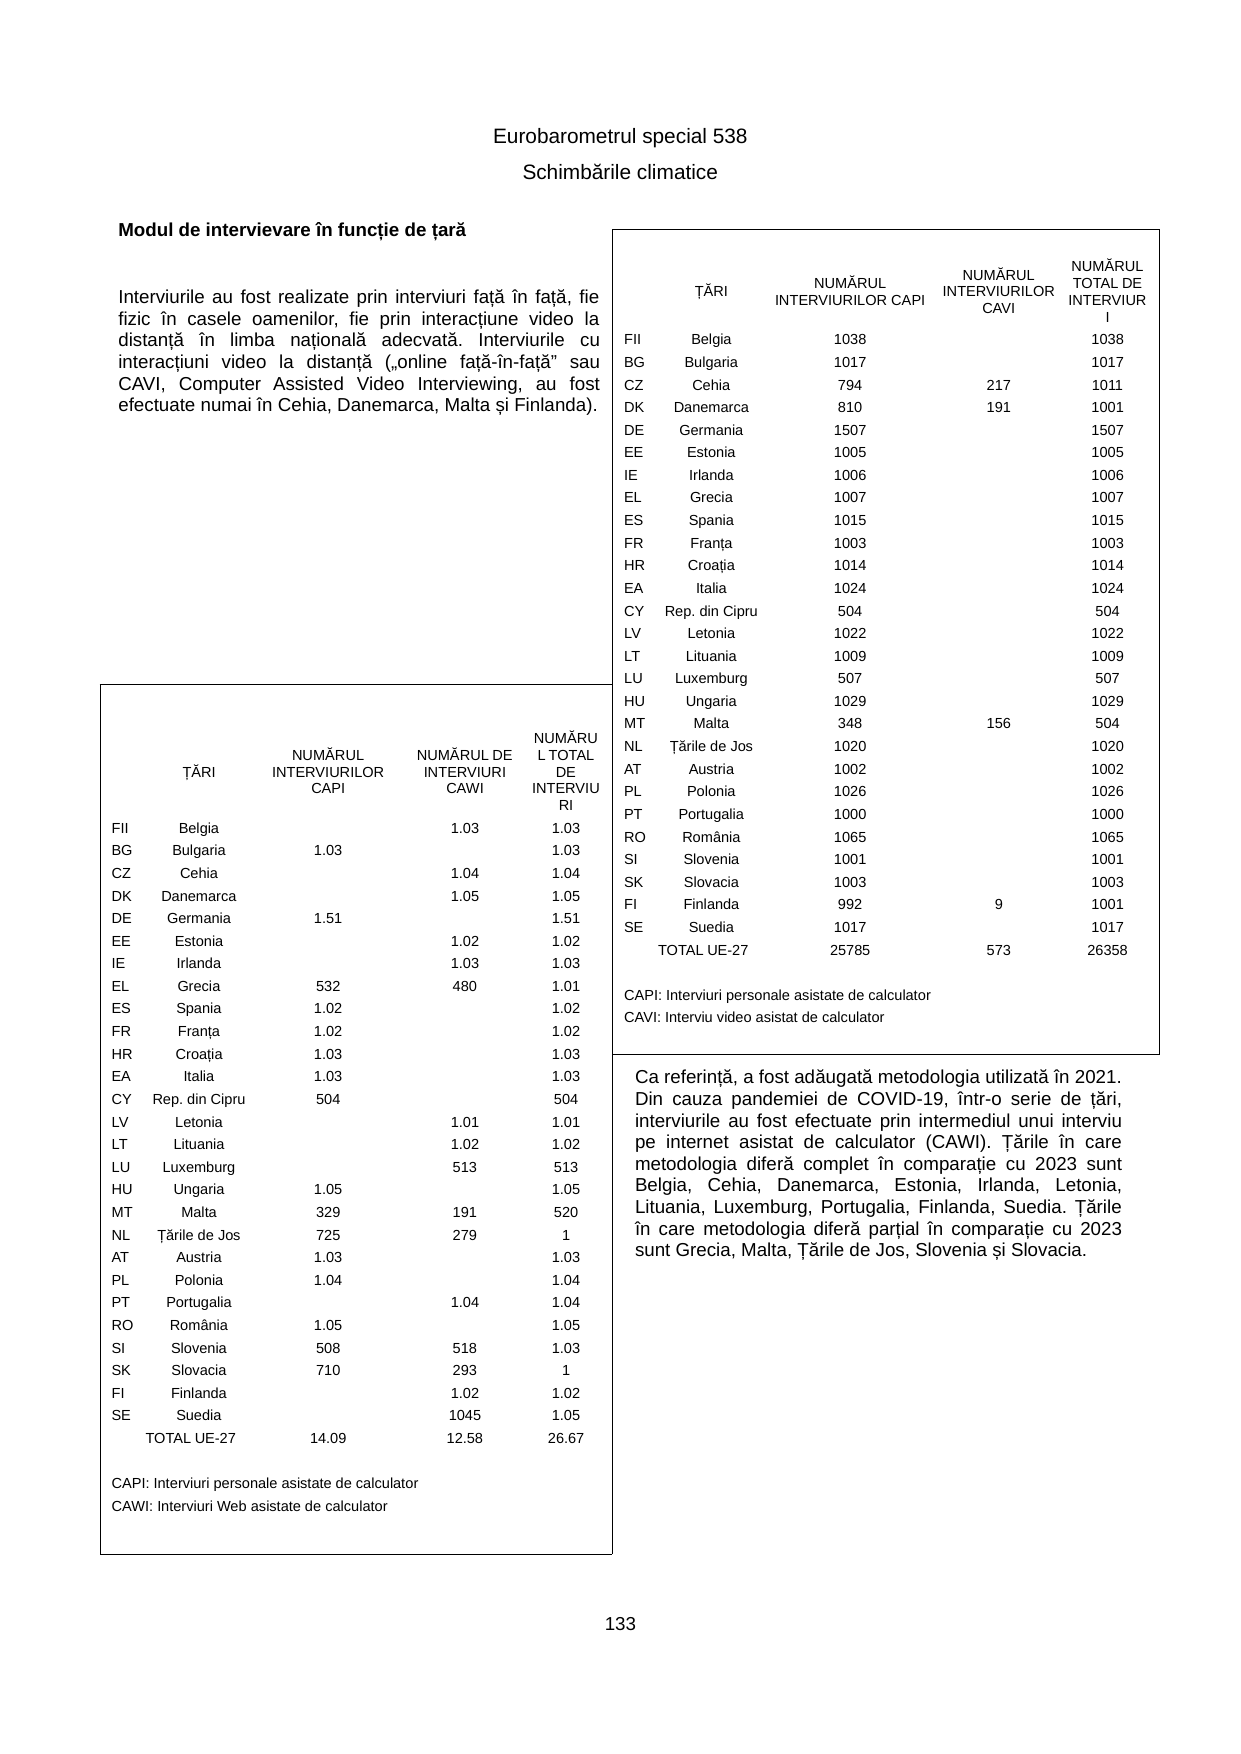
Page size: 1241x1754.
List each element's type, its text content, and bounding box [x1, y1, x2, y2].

table_cell 1,51 [255, 907, 401, 929]
table_cell [109, 1427, 142, 1449]
table_cell BG [109, 839, 142, 862]
table_cell FI [621, 893, 655, 916]
table_cell [933, 486, 1065, 509]
table_cell Estonia [655, 441, 767, 464]
table_cell MT [109, 1201, 142, 1223]
table_cell 26358 [1065, 938, 1150, 961]
table_cell HU [621, 690, 655, 712]
table_cell 1065 [768, 825, 932, 848]
table_cell PT [621, 803, 655, 825]
table_cell [933, 780, 1065, 803]
table_cell 1000 [1065, 803, 1150, 825]
table_cell Portugalia [143, 1291, 255, 1314]
table_cell Spania [143, 997, 255, 1020]
table_cell [621, 961, 655, 983]
table_cell IE [621, 464, 655, 486]
table_cell [401, 1178, 528, 1201]
table_cell [933, 961, 1065, 983]
table_cell [655, 961, 767, 983]
table_cell 1 [529, 1359, 603, 1382]
table_cell 1003 [768, 871, 932, 893]
table_cell 1,03 [529, 816, 603, 839]
table_cell [1065, 961, 1150, 983]
table_cell Luxemburg [655, 667, 767, 690]
table_cell Bulgaria [655, 351, 767, 373]
table_cell 1007 [1065, 486, 1150, 509]
table_cell [401, 1269, 528, 1291]
table_header [109, 727, 142, 816]
table_cell 14,09 [255, 1427, 401, 1449]
table_cell RO [109, 1314, 142, 1336]
table_cell 1,01 [529, 1110, 603, 1133]
table_cell HU [109, 1178, 142, 1201]
table_cell Cehia [655, 373, 767, 396]
table_header ȚĂRI [143, 727, 255, 816]
table_cell 156 [933, 712, 1065, 735]
table_cell DK [621, 396, 655, 418]
table_cell 1065 [1065, 825, 1150, 848]
table_cell MT [621, 712, 655, 735]
table_cell Finlanda [655, 893, 767, 916]
table_cell [255, 1291, 401, 1314]
table_cell 1,04 [255, 1269, 401, 1291]
table_cell 513 [529, 1156, 603, 1178]
table_cell Irlanda [655, 464, 767, 486]
table_cell 1029 [1065, 690, 1150, 712]
table_cell 1000 [768, 803, 932, 825]
table_cell 1,02 [255, 1020, 401, 1042]
table_cell [255, 1382, 401, 1404]
table_cell LV [109, 1110, 142, 1133]
table_cell 1,05 [255, 1314, 401, 1336]
table_cell 1,03 [255, 1246, 401, 1268]
table_cell [933, 916, 1065, 938]
table_cell 1005 [768, 441, 932, 464]
table_cell 1 [529, 1223, 603, 1246]
table_cell 1014 [1065, 554, 1150, 577]
table_cell [933, 825, 1065, 848]
table_cell Slovenia [655, 848, 767, 871]
table_cell [933, 509, 1065, 531]
table_cell ES [621, 509, 655, 531]
table_cell 1,03 [529, 1043, 603, 1065]
table_cell 1017 [768, 351, 932, 373]
table_cell HR [621, 554, 655, 577]
table_cell FI [109, 1382, 142, 1404]
table_cell [109, 1449, 142, 1472]
table_cell RO [621, 825, 655, 848]
table_cell EL [109, 975, 142, 997]
table_cell Danemarca [655, 396, 767, 418]
table_cell CAVI: Interviu video asistat de calculator [621, 1006, 1150, 1029]
table_cell CY [621, 599, 655, 622]
table_cell [255, 1156, 401, 1178]
table_cell Grecia [655, 486, 767, 509]
table_cell România [655, 825, 767, 848]
table_cell 1024 [768, 577, 932, 599]
table_cell Franța [143, 1020, 255, 1042]
table_cell 1,01 [529, 975, 603, 997]
table_cell Lituania [655, 645, 767, 667]
table_cell 1038 [768, 328, 932, 351]
table_cell [933, 871, 1065, 893]
table_cell 532 [255, 975, 401, 997]
table_cell 1003 [1065, 871, 1150, 893]
table_cell 1022 [768, 622, 932, 644]
table_cell 217 [933, 373, 1065, 396]
table_cell 1,03 [255, 1065, 401, 1088]
table_cell [933, 351, 1065, 373]
table_cell [933, 803, 1065, 825]
table_cell 1006 [1065, 464, 1150, 486]
table_cell SE [621, 916, 655, 938]
table_header NUMĂRUL DE INTERVIURI CAWI [401, 727, 528, 816]
table_cell 1001 [1065, 396, 1150, 418]
table_cell 1011 [1065, 373, 1150, 396]
table_cell PT [109, 1291, 142, 1314]
table_cell LT [109, 1133, 142, 1156]
table_cell 1026 [1065, 780, 1150, 803]
table_cell [401, 1088, 528, 1110]
table_cell [933, 441, 1065, 464]
table_cell 1017 [1065, 351, 1150, 373]
table_cell Țările de Jos [655, 735, 767, 757]
table_cell 1,51 [529, 907, 603, 929]
table_cell 1,05 [401, 884, 528, 907]
table_cell FII [621, 328, 655, 351]
table_cell EE [621, 441, 655, 464]
table_cell Italia [143, 1065, 255, 1088]
text Ca referință, a fost adăugată metodologia utilizată în 2021. Din cauza pandemiei de COVID-19, într-o serie de țări, interviurile au fost efectuate prin intermediul unui interviu pe internet asistat de calculator (CAWI). Țările în care metodologia diferă complet în comparație cu 2023 sunt Belgia, Cehia, Danemarca, Estonia, Irlanda, Letonia, Lituania, Luxemburg, Portugalia, Finlanda, Suedia. Țările în care metodologia diferă parțial în comparație cu 2023 sunt Grecia, Malta, Țările de Jos, Slovenia și Slovacia. [635, 1055, 1122, 1260]
table_cell Germania [143, 907, 255, 929]
table_cell [255, 1404, 401, 1427]
table_cell LV [621, 622, 655, 644]
table_cell [933, 690, 1065, 712]
table_cell 1017 [768, 916, 932, 938]
table_cell [401, 1314, 528, 1336]
table_cell 1026 [768, 780, 932, 803]
table_cell 507 [1065, 667, 1150, 690]
table_cell [933, 667, 1065, 690]
table_cell 1507 [1065, 419, 1150, 441]
table_cell Suedia [655, 916, 767, 938]
table_cell IE [109, 952, 142, 975]
table_cell Grecia [143, 975, 255, 997]
table_cell 573 [933, 938, 1065, 961]
table_cell 1,01 [401, 1110, 528, 1133]
table_cell 480 [401, 975, 528, 997]
table_cell [401, 1065, 528, 1088]
table_cell Rep. din Cipru [143, 1088, 255, 1110]
table_cell 9 [933, 893, 1065, 916]
table_cell 1014 [768, 554, 932, 577]
table_cell HR [109, 1043, 142, 1065]
table_cell [255, 930, 401, 952]
table_cell Suedia [143, 1404, 255, 1427]
table_cell 1017 [1065, 916, 1150, 938]
table_header NUMĂRUL INTERVIURILOR CAPI [255, 727, 401, 816]
table_cell Slovacia [655, 871, 767, 893]
table_cell Belgia [655, 328, 767, 351]
table_cell TOTAL UE-27 [143, 1427, 255, 1449]
table_cell 504 [529, 1088, 603, 1110]
table_cell LU [109, 1156, 142, 1178]
table_cell 518 [401, 1336, 528, 1359]
table_cell CAPI: Interviuri personale asistate de calculator [109, 1472, 603, 1494]
table_cell 1,02 [529, 1020, 603, 1042]
table_cell 1001 [1065, 848, 1150, 871]
table_cell Austria [655, 758, 767, 780]
table_cell 1,03 [529, 1065, 603, 1088]
table_cell 1,03 [401, 952, 528, 975]
table_cell DE [109, 907, 142, 929]
table_cell Irlanda [143, 952, 255, 975]
table_cell [933, 531, 1065, 554]
table_cell Malta [143, 1201, 255, 1223]
table_cell 1001 [1065, 893, 1150, 916]
table_cell [401, 997, 528, 1020]
table_cell 1,05 [529, 1404, 603, 1427]
table_cell [255, 884, 401, 907]
table_cell 1007 [768, 486, 932, 509]
table_cell [143, 1449, 255, 1472]
table_cell 992 [768, 893, 932, 916]
table_cell 725 [255, 1223, 401, 1246]
table_cell [933, 848, 1065, 871]
table_cell BG [621, 351, 655, 373]
text Interviurile au fost realizate prin interviuri față în față, fie fizic în casele oamenilor, fie prin interacțiune video la distanță în limba națională adecvată. Interviurile cu interacțiuni video la distanță („online față-în-față” sau CAVI, Computer Assisted Video Interviewing, au fost efectuate numai în Cehia, Danemarca, Malta și Finlanda). [118, 286, 605, 416]
table_cell 329 [255, 1201, 401, 1223]
table_cell 348 [768, 712, 932, 735]
table_cell Țările de Jos [143, 1223, 255, 1246]
table_cell [401, 1246, 528, 1268]
table_cell Slovenia [143, 1336, 255, 1359]
table_cell [933, 577, 1065, 599]
table_cell 279 [401, 1223, 528, 1246]
table_cell [933, 419, 1065, 441]
table_cell 810 [768, 396, 932, 418]
table_cell Portugalia [655, 803, 767, 825]
table_cell EL [621, 486, 655, 509]
table_cell AT [621, 758, 655, 780]
table_cell PL [109, 1269, 142, 1291]
table_cell SK [109, 1359, 142, 1382]
table_cell Polonia [655, 780, 767, 803]
table_cell Finlanda [143, 1382, 255, 1404]
table_cell 1,04 [529, 862, 603, 884]
table_cell EA [109, 1065, 142, 1088]
table_cell CAPI: Interviuri personale asistate de calculator [621, 984, 1150, 1006]
table_cell Letonia [655, 622, 767, 644]
table_cell LU [621, 667, 655, 690]
table_cell 1,02 [401, 1382, 528, 1404]
table_cell [401, 1449, 528, 1472]
table_cell 1,03 [529, 952, 603, 975]
table_header NUMĂRUL TOTAL DE INTERVIURI [529, 727, 603, 816]
table_cell 26,67 [529, 1427, 603, 1449]
table_cell 1,05 [529, 1178, 603, 1201]
table_cell [933, 735, 1065, 757]
table_cell CAWI: Interviuri Web asistate de calculator [109, 1495, 603, 1517]
table_cell 12,58 [401, 1427, 528, 1449]
table_cell Italia [655, 577, 767, 599]
table_cell [621, 938, 655, 961]
table_cell [255, 1449, 401, 1472]
table_cell [933, 599, 1065, 622]
table_cell 1038 [1065, 328, 1150, 351]
table_cell FR [109, 1020, 142, 1042]
table_cell 1,02 [529, 997, 603, 1020]
table_cell [401, 839, 528, 862]
table_cell 1,05 [255, 1178, 401, 1201]
table_cell 1,03 [529, 839, 603, 862]
table_cell 504 [1065, 599, 1150, 622]
table_cell 1015 [1065, 509, 1150, 531]
table_cell Spania [655, 509, 767, 531]
table_cell FR [621, 531, 655, 554]
table_cell Danemarca [143, 884, 255, 907]
table_cell 1,05 [529, 1314, 603, 1336]
table_cell CZ [621, 373, 655, 396]
table_cell [255, 952, 401, 975]
table_cell Franța [655, 531, 767, 554]
table_cell 1,03 [401, 816, 528, 839]
table_cell 1,04 [401, 862, 528, 884]
table_cell 1029 [768, 690, 932, 712]
table_cell PL [621, 780, 655, 803]
table_cell 1,04 [401, 1291, 528, 1314]
table_cell Ungaria [655, 690, 767, 712]
table_cell FII [109, 816, 142, 839]
table_cell 1001 [768, 848, 932, 871]
table_cell 1045 [401, 1404, 528, 1427]
table_cell 191 [933, 396, 1065, 418]
table_cell 1,02 [529, 1133, 603, 1156]
table_cell 1,05 [529, 884, 603, 907]
table_cell Cehia [143, 862, 255, 884]
text Modul de intervievare în funcție de țară [118, 219, 605, 241]
table_cell 504 [768, 599, 932, 622]
table_cell SK [621, 871, 655, 893]
table_cell 1,02 [255, 997, 401, 1020]
table_cell 1020 [768, 735, 932, 757]
table_cell 1,02 [401, 930, 528, 952]
table_cell Lituania [143, 1133, 255, 1156]
table_cell [933, 622, 1065, 644]
table_cell Malta [655, 712, 767, 735]
table_cell 794 [768, 373, 932, 396]
table_cell LT [621, 645, 655, 667]
table_cell Bulgaria [143, 839, 255, 862]
table_cell Polonia [143, 1269, 255, 1291]
table_cell Austria [143, 1246, 255, 1268]
table_cell [933, 758, 1065, 780]
table_cell EE [109, 930, 142, 952]
text [613, 230, 1159, 1054]
table_cell NL [109, 1223, 142, 1246]
table_cell Croația [655, 554, 767, 577]
table_cell 513 [401, 1156, 528, 1178]
table_cell Rep. din Cipru [655, 599, 767, 622]
table_cell [768, 961, 932, 983]
table_cell 1005 [1065, 441, 1150, 464]
table_cell Luxemburg [143, 1156, 255, 1178]
table_cell EA [621, 577, 655, 599]
table_cell 1002 [768, 758, 932, 780]
table_cell 1002 [1065, 758, 1150, 780]
table_cell [255, 1110, 401, 1133]
table_cell 1,04 [529, 1269, 603, 1291]
table_cell 1,02 [529, 930, 603, 952]
table_cell 507 [768, 667, 932, 690]
table_cell SI [109, 1336, 142, 1359]
table_cell 1006 [768, 464, 932, 486]
table_cell CZ [109, 862, 142, 884]
table_cell 504 [1065, 712, 1150, 735]
table_cell 1009 [1065, 645, 1150, 667]
table_cell NL [621, 735, 655, 757]
table_cell 710 [255, 1359, 401, 1382]
table_cell 293 [401, 1359, 528, 1382]
table_cell Slovacia [143, 1359, 255, 1382]
table_header NUMĂRUL TOTAL DE INTERVIURI [1065, 255, 1150, 328]
table_cell DE [621, 419, 655, 441]
table_cell România [143, 1314, 255, 1336]
table_cell 1015 [768, 509, 932, 531]
table_cell [933, 328, 1065, 351]
table_cell 504 [255, 1088, 401, 1110]
table_cell 25785 [768, 938, 932, 961]
table_cell [255, 862, 401, 884]
table_cell TOTAL UE-27 [655, 938, 767, 961]
table_cell DK [109, 884, 142, 907]
table_cell 1024 [1065, 577, 1150, 599]
table_cell [933, 464, 1065, 486]
table_cell 1,02 [529, 1382, 603, 1404]
table_cell [529, 1449, 603, 1472]
table_cell Ungaria [143, 1178, 255, 1201]
table_cell Germania [655, 419, 767, 441]
table_header ȚĂRI [655, 255, 767, 328]
table_cell SI [621, 848, 655, 871]
table_header NUMĂRUL INTERVIURILOR CAVI [933, 255, 1065, 328]
table_cell 191 [401, 1201, 528, 1223]
table_cell 1003 [768, 531, 932, 554]
table_cell Belgia [143, 816, 255, 839]
table_cell [933, 554, 1065, 577]
table_header [621, 255, 655, 328]
table_cell SE [109, 1404, 142, 1427]
table_cell 1507 [768, 419, 932, 441]
table_cell [401, 1043, 528, 1065]
table_header NUMĂRUL INTERVIURILOR CAPI [768, 255, 932, 328]
table_cell 1,03 [255, 839, 401, 862]
table_cell [255, 816, 401, 839]
table_cell Letonia [143, 1110, 255, 1133]
table_cell AT [109, 1246, 142, 1268]
table_cell 1009 [768, 645, 932, 667]
table_cell [933, 645, 1065, 667]
table_cell 1,04 [529, 1291, 603, 1314]
table_cell 508 [255, 1336, 401, 1359]
table_cell [401, 1020, 528, 1042]
table_cell 1003 [1065, 531, 1150, 554]
table_cell 1,03 [255, 1043, 401, 1065]
table_cell 1,03 [529, 1246, 603, 1268]
table_cell [255, 1133, 401, 1156]
table_cell 1020 [1065, 735, 1150, 757]
table_cell 1,03 [529, 1336, 603, 1359]
table_cell 1022 [1065, 622, 1150, 644]
table_cell Estonia [143, 930, 255, 952]
table_cell [401, 907, 528, 929]
table_cell 1,02 [401, 1133, 528, 1156]
table_cell CY [109, 1088, 142, 1110]
table_cell 520 [529, 1201, 603, 1223]
table_cell ES [109, 997, 142, 1020]
table_cell Croația [143, 1043, 255, 1065]
